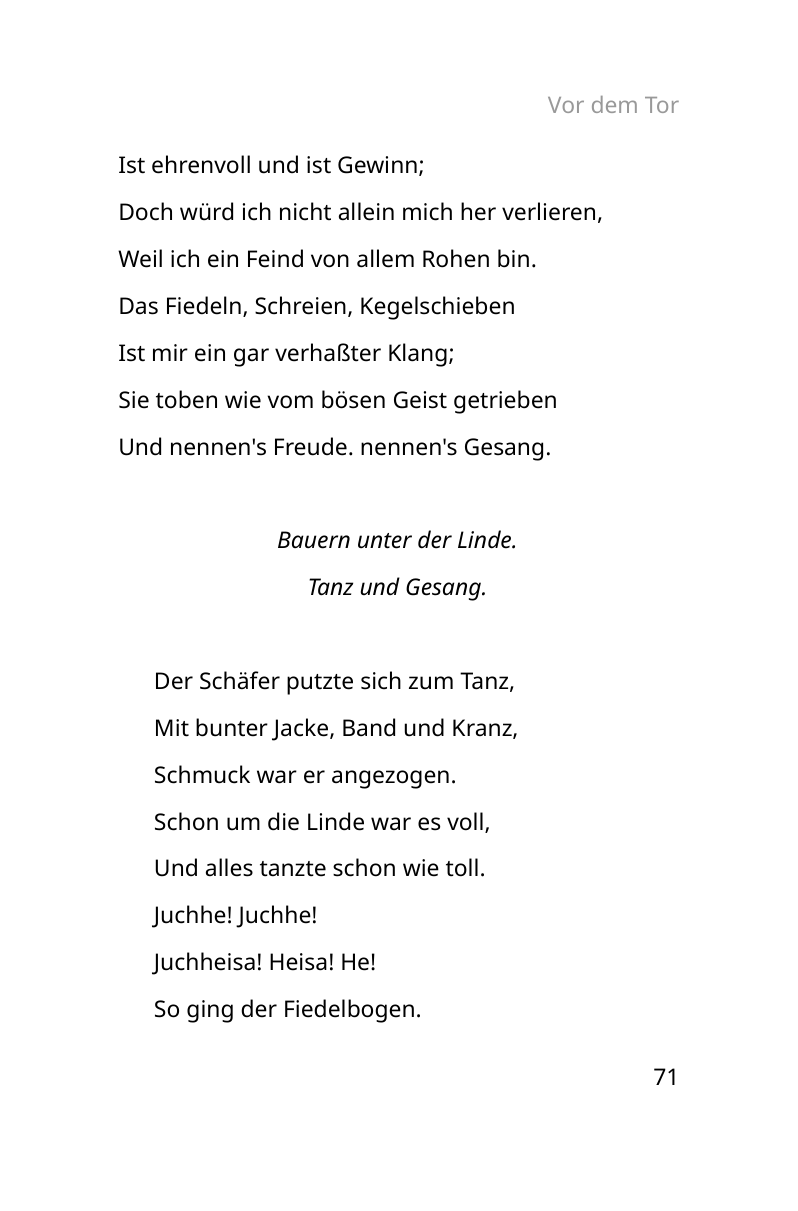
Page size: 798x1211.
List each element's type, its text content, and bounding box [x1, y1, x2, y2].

text Bauern unter der Linde. Tanz und Gesang. [118, 495, 679, 602]
text Ist ehrenvoll und ist Gewinn; Doch würd ich nicht allein mich her verlieren, Weil ich ein Feind von allem Rohen bin. Das Fiedeln, Schreien, Kegelschieben Ist mir ein gar verhaßter Klang; Sie toben wie vom bösen Geist getrieben Und nennen's Freude. nennen's Gesang. [118, 149, 679, 462]
text Der Schäfer putzte sich zum Tanz, Mit bunter Jacke, Band und Kranz, Schmuck war er angezogen. Schon um die Linde war es voll, Und alles tanzte schon wie toll. Juchhe! Juchhe! Juchheisa! Heisa! He! So ging der Fiedelbogen. [118, 630, 679, 1024]
